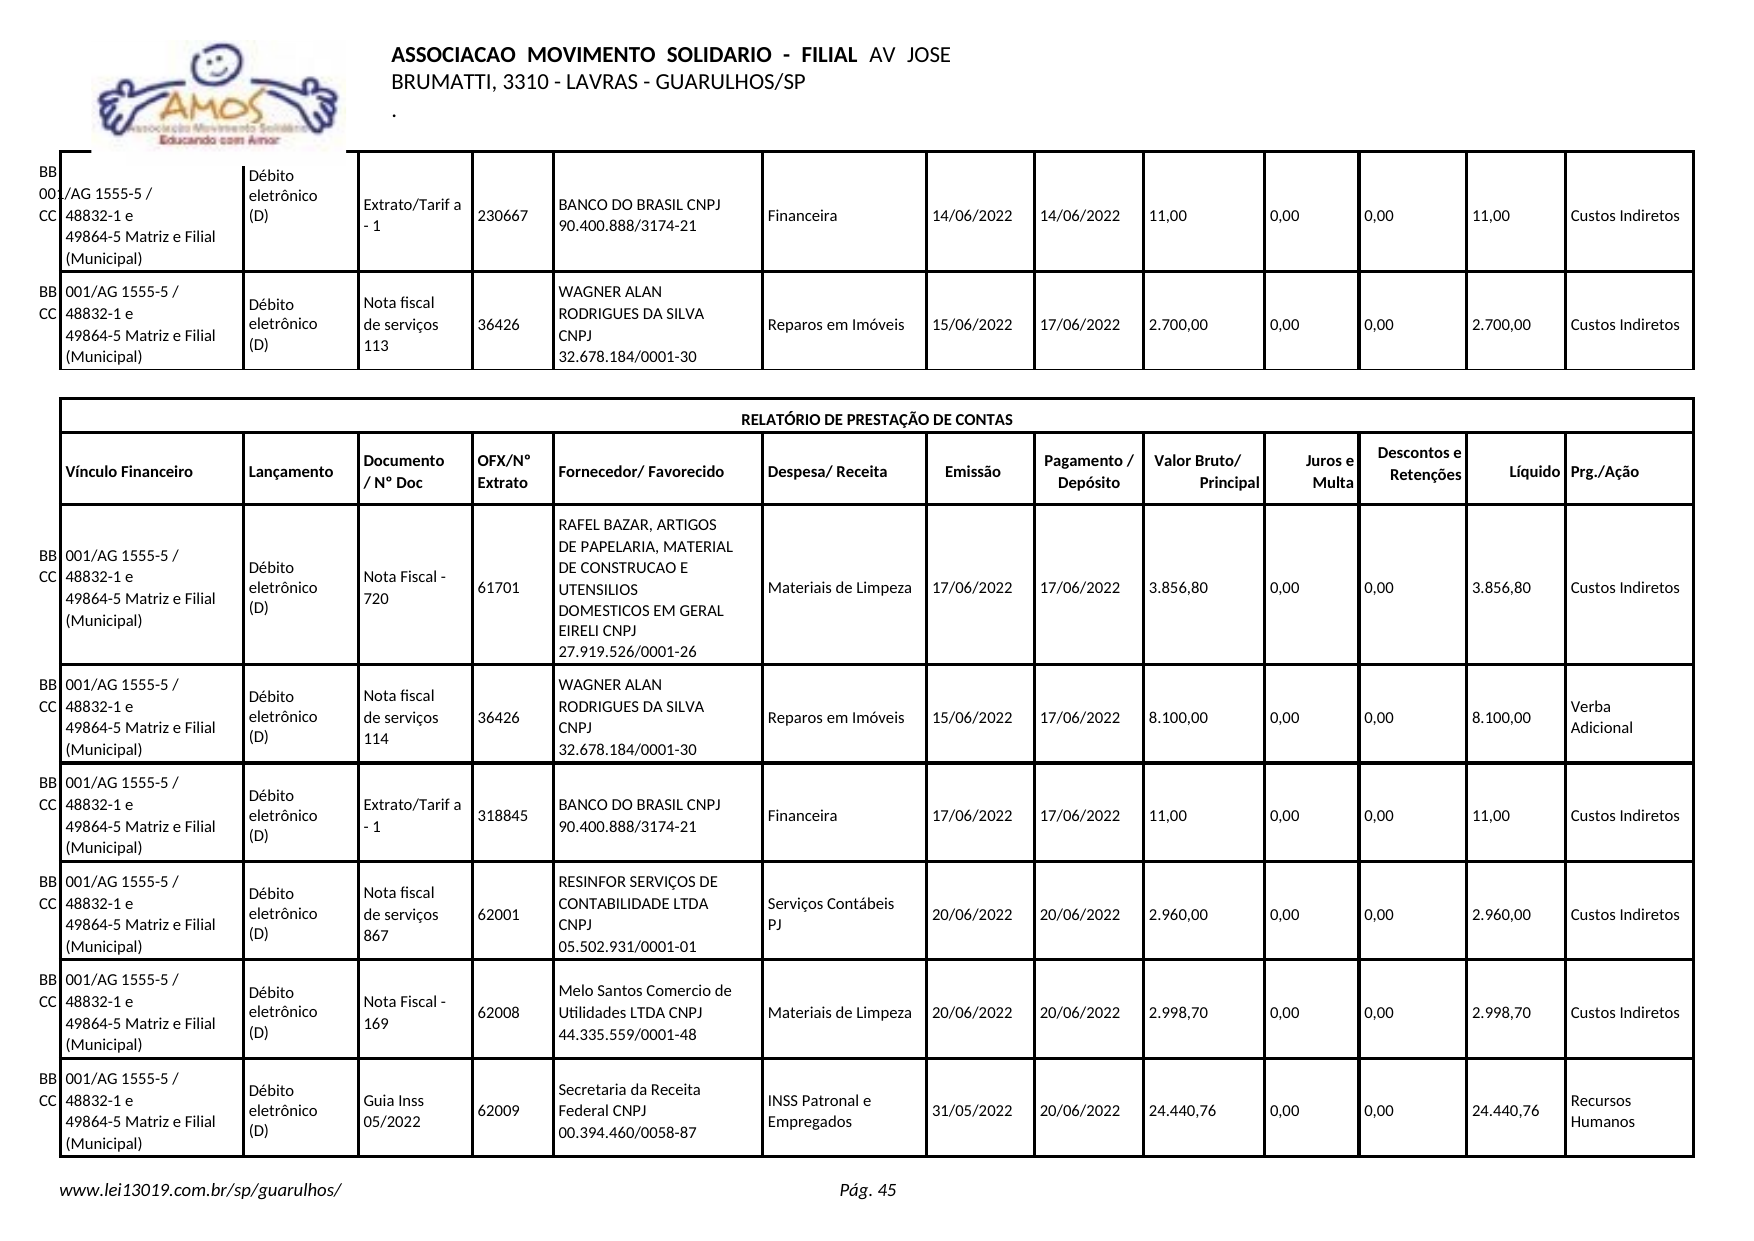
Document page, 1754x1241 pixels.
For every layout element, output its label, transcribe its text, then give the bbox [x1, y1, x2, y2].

table_cell RESINFOR SERVIÇOS DE CONTABILIDADE LTDA CNPJ 05.502.931/0001-01 [555, 863, 761, 958]
table_cell INSS Patronal e Empregados [764, 1060, 925, 1155]
table_cell 24.440,76 [1468, 1060, 1564, 1155]
table_cell Débito eletrônico (D) [245, 273, 357, 368]
table_cell 36426 [474, 666, 552, 761]
table_cell 8.100,00 [1468, 666, 1564, 761]
table_cell 11,00 [1468, 765, 1564, 860]
table_cell 001/AG 1555-5 / 48832-1 e 49864-5 Matriz e Filial (Municipal) [62, 153, 242, 270]
table_cell Extrato/Tarif a - 1 [360, 153, 471, 270]
table_cell 0,00 [1266, 863, 1357, 958]
table_cell Custos Indiretos [1567, 863, 1692, 958]
table_cell 0,00 [1266, 1060, 1357, 1155]
table_cell Serviços Contábeis PJ [764, 863, 925, 958]
table_cell 2.960,00 [1145, 863, 1263, 958]
table_cell Nota Fiscal - 169 [360, 961, 471, 1057]
table_cell 15/06/2022 [928, 273, 1033, 368]
table_cell BANCO DO BRASIL CNPJ 90.400.888/3174-21 [555, 153, 761, 270]
table_cell 0,00 [1361, 666, 1465, 761]
table_cell OFX/Nº Extrato [474, 434, 552, 503]
table_cell Nota fiscal de serviços 113 [360, 273, 471, 368]
table_cell Reparos em Imóveis [764, 666, 925, 761]
table_cell 20/06/2022 [928, 863, 1033, 958]
table_cell 0,00 [1361, 1060, 1465, 1155]
table_cell 11,00 [1145, 765, 1263, 860]
table_cell Custos Indiretos [1567, 765, 1692, 860]
table_cell Materiais de Limpeza [764, 961, 925, 1057]
table_cell 0,00 [1361, 765, 1465, 860]
table_cell Custos Indiretos [1567, 273, 1692, 368]
table_cell Documento / Nº Doc [360, 434, 471, 503]
table_cell 14/06/2022 [1036, 153, 1142, 270]
table_cell BANCO DO BRASIL CNPJ 90.400.888/3174-21 [555, 765, 761, 860]
table_cell 36426 [474, 273, 552, 368]
table_cell Despesa/ Receita [764, 434, 925, 503]
table_cell Melo Santos Comercio de Utilidades LTDA CNPJ 44.335.559/0001-48 [555, 961, 761, 1057]
table_cell 001/AG 1555-5 / 48832-1 e 49864-5 Matriz e Filial (Municipal) [62, 666, 242, 761]
table_cell 230667 [474, 153, 552, 270]
table_cell 11,00 [1468, 153, 1564, 270]
table_cell 0,00 [1266, 961, 1357, 1057]
table_cell Prg./Ação [1567, 434, 1692, 503]
table_cell 0,00 [1361, 153, 1465, 270]
table_cell 2.700,00 [1468, 273, 1564, 368]
table_cell 17/06/2022 [1036, 506, 1142, 663]
table_cell 0,00 [1361, 273, 1465, 368]
table_cell 62009 [474, 1060, 552, 1155]
table_cell Lançamento [245, 434, 357, 503]
table_cell 001/AG 1555-5 / 48832-1 e 49864-5 Matriz e Filial (Municipal) [62, 765, 242, 860]
table_cell Juros e Multa [1266, 434, 1357, 503]
table_cell 0,00 [1361, 863, 1465, 958]
table_cell 001/AG 1555-5 / 48832-1 e 49864-5 Matriz e Filial (Municipal) [62, 1060, 242, 1155]
table_cell 20/06/2022 [1036, 961, 1142, 1057]
table_cell Pagamento / Depósito [1036, 434, 1142, 503]
table_cell 3.856,80 [1145, 506, 1263, 663]
table_cell 0,00 [1361, 506, 1465, 663]
table_cell Valor Bruto/ Principal [1145, 434, 1263, 503]
table_cell RAFEL BAZAR, ARTIGOS DE PAPELARIA, MATERIAL DE CONSTRUCAO E UTENSILIOS DOMESTICOS EM GERAL EIRELI CNPJ 27.919.526/0001-26 [555, 506, 761, 663]
table_cell 14/06/2022 [928, 153, 1033, 270]
table_cell 0,00 [1266, 506, 1357, 663]
table_cell WAGNER ALAN RODRIGUES DA SILVA CNPJ 32.678.184/0001-30 [555, 666, 761, 761]
table_cell Emissão [928, 434, 1033, 503]
table_cell 2.998,70 [1145, 961, 1263, 1057]
table_cell 2.700,00 [1145, 273, 1263, 368]
table_cell Fornecedor/ Favorecido [555, 434, 761, 503]
table_cell Materiais de Limpeza [764, 506, 925, 663]
table_cell Custos Indiretos [1567, 961, 1692, 1057]
table_cell Financeira [764, 765, 925, 860]
table_cell WAGNER ALAN RODRIGUES DA SILVA CNPJ 32.678.184/0001-30 [555, 273, 761, 368]
table_cell 11,00 [1145, 153, 1263, 270]
table_cell 20/06/2022 [928, 961, 1033, 1057]
table_cell Débito eletrônico (D) [245, 666, 357, 761]
table_cell 31/05/2022 [928, 1060, 1033, 1155]
table_cell Líquido [1468, 434, 1564, 503]
table_cell 0,00 [1266, 153, 1357, 270]
table_cell 24.440,76 [1145, 1060, 1263, 1155]
table_cell Débito eletrônico (D) [245, 153, 357, 270]
table_cell 17/06/2022 [928, 765, 1033, 860]
table_cell Descontos e Retenções [1361, 434, 1465, 503]
table_cell 61701 [474, 506, 552, 663]
table_cell Recursos Humanos [1567, 1060, 1692, 1155]
table_cell Débito eletrônico (D) [245, 961, 357, 1057]
table_cell Guia Inss 05/2022 [360, 1060, 471, 1155]
table_cell 17/06/2022 [1036, 666, 1142, 761]
table_cell Custos Indiretos [1567, 153, 1692, 270]
table_cell 318845 [474, 765, 552, 860]
table_cell 0,00 [1266, 666, 1357, 761]
table_cell 62008 [474, 961, 552, 1057]
table_cell 001/AG 1555-5 / 48832-1 e 49864-5 Matriz e Filial (Municipal) [62, 506, 242, 663]
table_cell 001/AG 1555-5 / 48832-1 e 49864-5 Matriz e Filial (Municipal) [62, 863, 242, 958]
table_cell 3.856,80 [1468, 506, 1564, 663]
table_cell 001/AG 1555-5 / 48832-1 e 49864-5 Matriz e Filial (Municipal) [62, 961, 242, 1057]
table_cell Secretaria da Receita Federal CNPJ 00.394.460/0058-87 [555, 1060, 761, 1155]
table_cell Extrato/Tarif a - 1 [360, 765, 471, 860]
table_cell 0,00 [1266, 765, 1357, 860]
table_cell Nota fiscal de serviços 114 [360, 666, 471, 761]
table_cell 62001 [474, 863, 552, 958]
table_cell 17/06/2022 [928, 506, 1033, 663]
table_cell 2.960,00 [1468, 863, 1564, 958]
table_cell 20/06/2022 [1036, 1060, 1142, 1155]
table_cell Débito eletrônico (D) [245, 863, 357, 958]
table_cell Financeira [764, 153, 925, 270]
table_cell Reparos em Imóveis [764, 273, 925, 368]
table_cell Nota fiscal de serviços 867 [360, 863, 471, 958]
table_cell Vínculo Financeiro [62, 434, 242, 503]
table_cell Débito eletrônico (D) [245, 765, 357, 860]
table_header RELATÓRIO DE PRESTAÇÃO DE CONTAS [62, 400, 1692, 431]
table_cell Débito eletrônico (D) [245, 506, 357, 663]
table_cell 001/AG 1555-5 / 48832-1 e 49864-5 Matriz e Filial (Municipal) [62, 273, 242, 368]
table_cell 15/06/2022 [928, 666, 1033, 761]
table_cell Custos Indiretos [1567, 506, 1692, 663]
table_cell 17/06/2022 [1036, 273, 1142, 368]
table_cell 8.100,00 [1145, 666, 1263, 761]
table_cell Nota Fiscal - 720 [360, 506, 471, 663]
table_cell 17/06/2022 [1036, 765, 1142, 860]
table_cell Débito eletrônico (D) [245, 1060, 357, 1155]
table_cell 0,00 [1361, 961, 1465, 1057]
table_cell Verba Adicional [1567, 666, 1692, 761]
table_cell 0,00 [1266, 273, 1357, 368]
table_cell 20/06/2022 [1036, 863, 1142, 958]
table_cell 2.998,70 [1468, 961, 1564, 1057]
